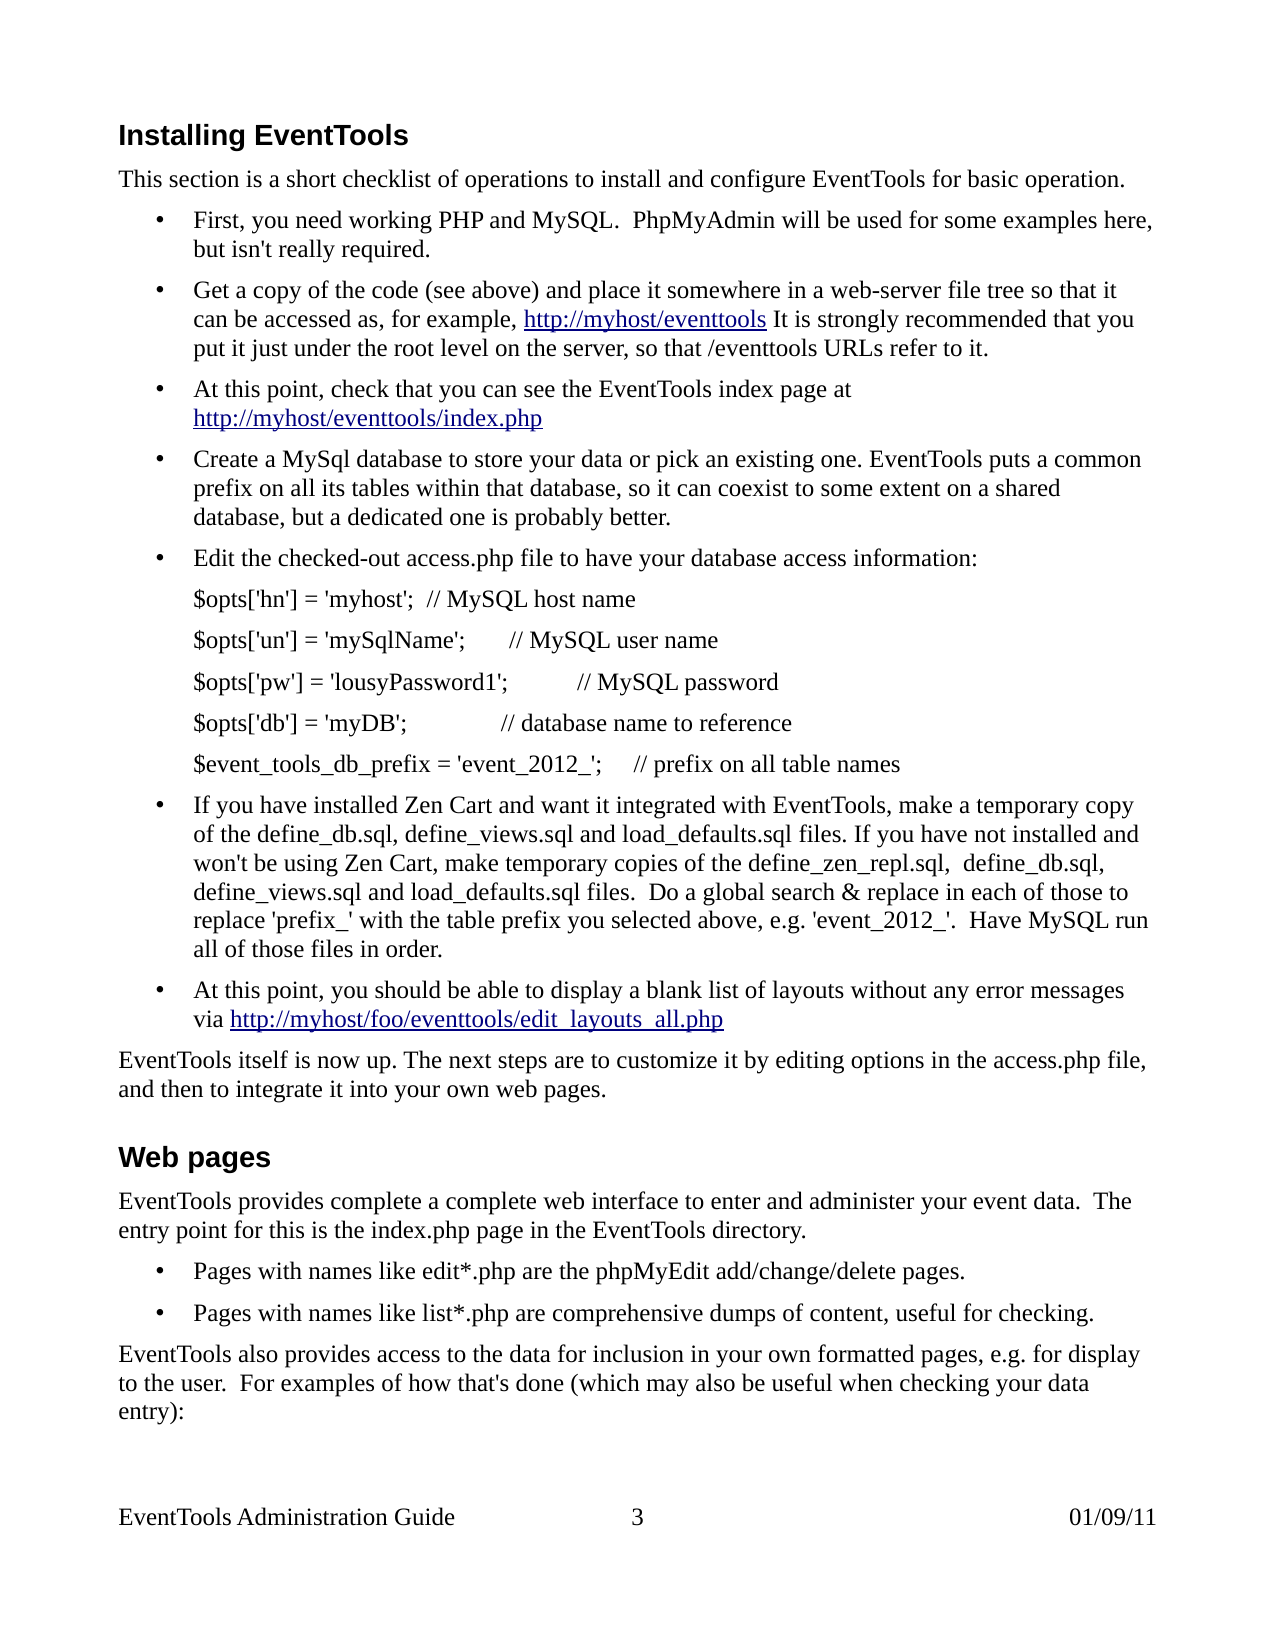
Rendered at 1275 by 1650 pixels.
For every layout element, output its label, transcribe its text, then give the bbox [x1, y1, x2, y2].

list At this point, you should be able to display a blank list of layouts without any error messages via http://myhost/foo/eventtools/edit_layouts_all.php [156, 975, 1157, 1033]
list $event_tools_db_prefix = 'event_2012_'; // prefix on all table names [156, 749, 1157, 778]
list If you have installed Zen Cart and want it integrated with EventTools, make a temporary copy of the define_db.sql, define_views.sql and load_defaults.sql files. If you have not installed and won't be using Zen Cart, make temporary copies of the define_zen_repl.sql, define_db.sql, define_views.sql and load_defaults.sql files. Do a global search & replace in each of those to replace 'prefix_' with the table prefix you selected above, e.g. 'event_2012_'. Have MySQL run all of those files in order. [156, 790, 1157, 963]
list $opts['pw'] = 'lousyPassword1'; // MySQL password [156, 667, 1157, 695]
text EventTools also provides access to the data for inclusion in your own formatted pages, e.g. for display to the user. For examples of how that's done (which may also be useful when checking your data entry): [118, 1339, 1157, 1425]
list $opts['db'] = 'myDB'; // database name to reference [156, 708, 1157, 737]
list $opts['hn'] = 'myhost'; // MySQL host name [156, 584, 1157, 613]
list $opts['un'] = 'mySqlName'; // MySQL user name [156, 625, 1157, 654]
list First, you need working PHP and MySQL. PhpMyAdmin will be used for some examples here, but isn't really required. [156, 205, 1157, 263]
list Create a MySql database to store your data or pick an existing one. EventTools puts a common prefix on all its tables within that database, so it can coexist to some extent on a shared database, but a dedicated one is probably better. [156, 444, 1157, 530]
list Pages with names like list*.php are comprehensive dumps of content, useful for checking. [156, 1298, 1157, 1326]
list Edit the checked-out access.php file to have your database access information: [156, 543, 1157, 572]
text EventTools itself is now up. The next steps are to customize it by editing options in the access.php file, and then to integrate it into your own web pages. [118, 1045, 1157, 1103]
text This section is a short checklist of operations to install and configure EventTools for basic operation. [118, 164, 1157, 193]
list Pages with names like edit*.php are the phpMyEdit add/change/delete pages. [156, 1256, 1157, 1285]
list Get a copy of the code (see above) and place it somewhere in a web-server file tree so that it can be accessed as, for example, http://myhost/eventtools It is strongly recommended that you put it just under the root level on the server, so that /eventtools URLs refer to it. [156, 275, 1157, 362]
subtitle Installing EventTools [118, 118, 1157, 152]
subtitle Web pages [118, 1140, 1157, 1174]
text EventTools provides complete a complete web interface to enter and administer your event data. The entry point for this is the index.php page in the EventTools directory. [118, 1186, 1157, 1244]
list At this point, check that you can see the EventTools index page at http://myhost/eventtools/index.php [156, 374, 1157, 432]
